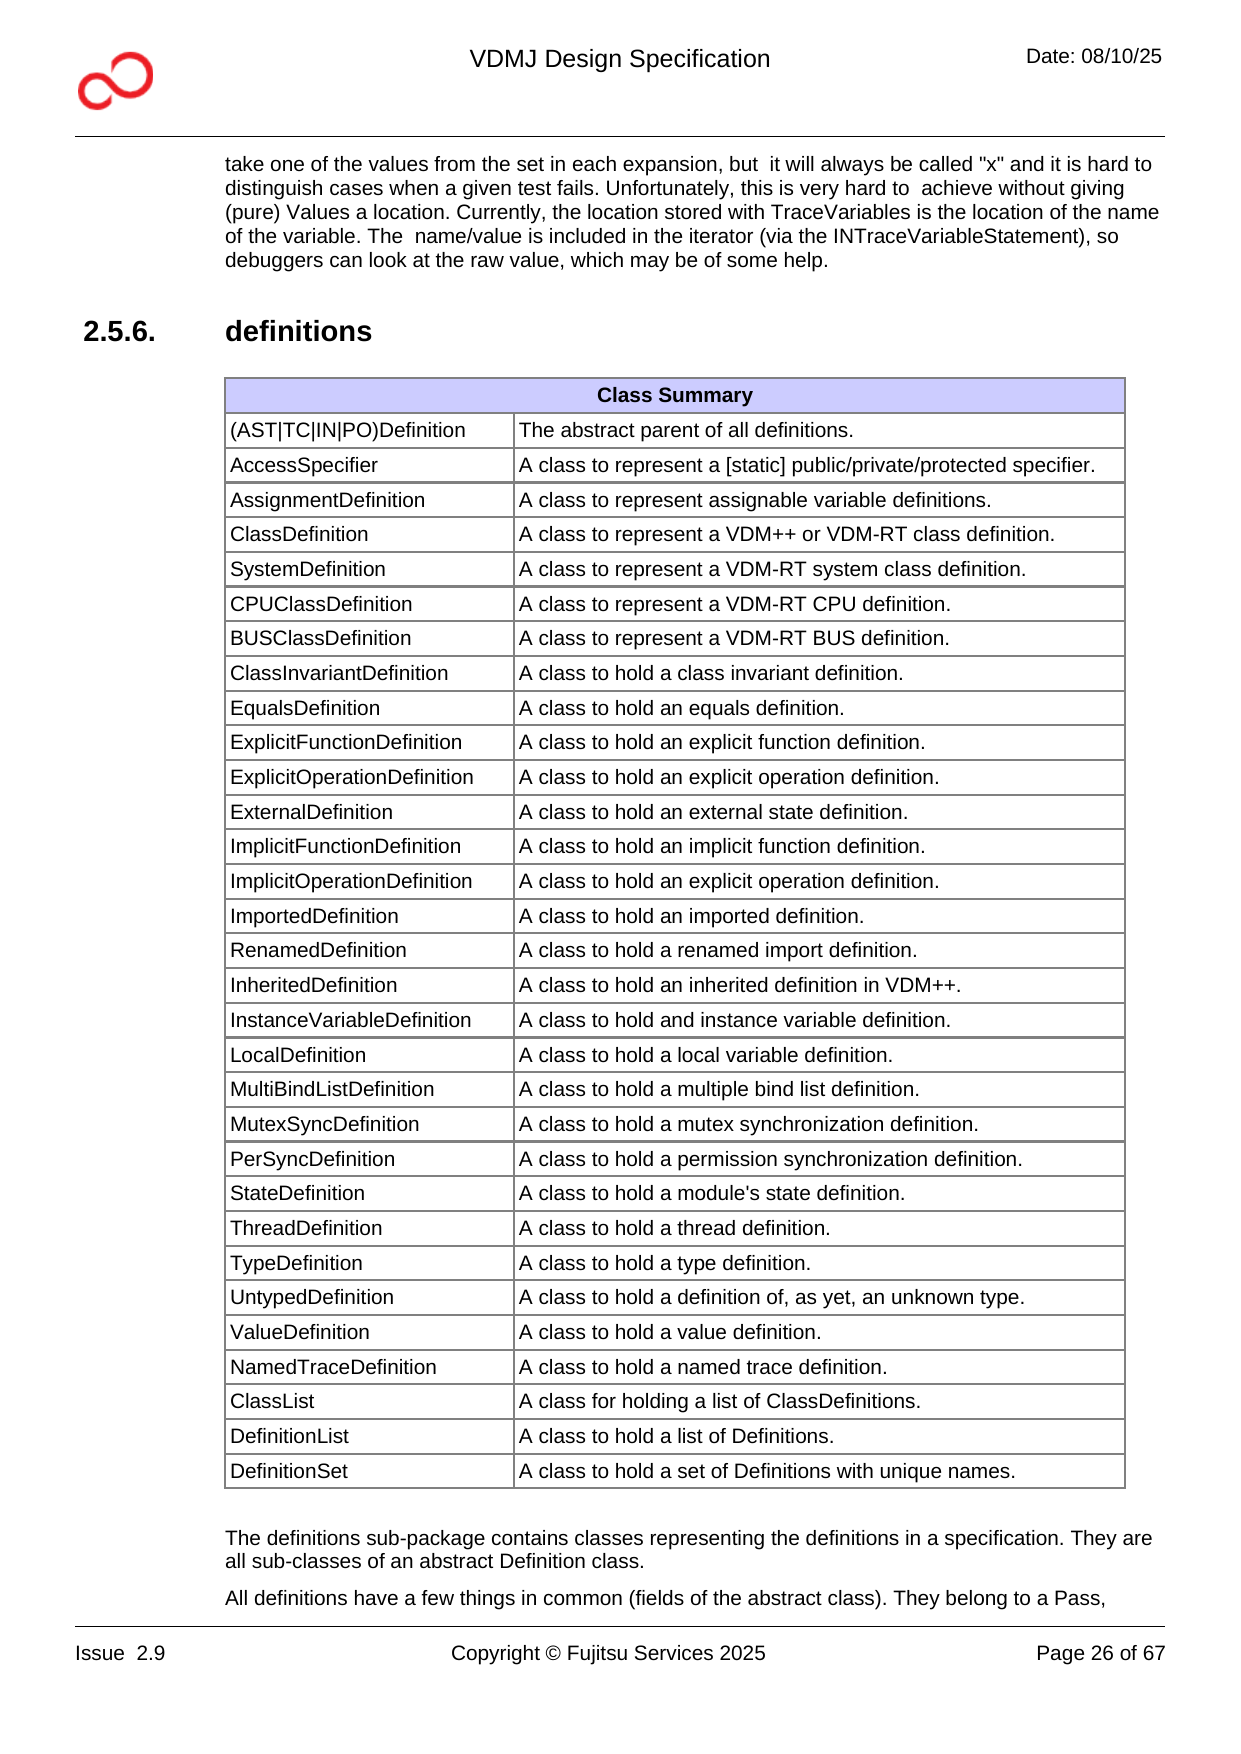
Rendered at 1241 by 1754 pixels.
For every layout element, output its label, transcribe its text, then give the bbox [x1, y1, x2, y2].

table_cell A class to hold a list of Definitions. [515, 1420, 1124, 1453]
table_cell A class to hold an imported definition. [515, 900, 1124, 932]
table_cell UntypedDefinition [226, 1281, 513, 1314]
table_cell A class to represent a [static] public/private/protected specifier. [515, 449, 1124, 481]
table_cell MutexSyncDefinition [226, 1108, 513, 1140]
table_cell A class to hold an implicit function definition. [515, 830, 1124, 863]
table_cell A class to hold a renamed import definition. [515, 934, 1124, 967]
table_cell AssignmentDefinition [226, 484, 513, 516]
table_cell A class to hold an explicit function definition. [515, 726, 1124, 759]
subtitle definitions [75, 315, 1165, 347]
table_cell A class to hold a multiple bind list definition. [515, 1073, 1124, 1106]
table_cell A class to represent a VDM-RT CPU definition. [515, 588, 1124, 620]
table_cell SystemDefinition [226, 553, 513, 585]
table_cell A class to hold a module's state definition. [515, 1177, 1124, 1210]
table_cell A class to hold a class invariant definition. [515, 657, 1124, 689]
table_cell DefinitionList [226, 1420, 513, 1453]
text All definitions have a few things in common (fields of the abstract class). They belong to a Pass, [225, 1586, 1165, 1610]
table_cell EqualsDefinition [226, 692, 513, 724]
table_cell (AST|TC|IN|PO)Definition [226, 414, 513, 447]
table_cell CPUClassDefinition [226, 588, 513, 620]
table_cell PerSyncDefinition [226, 1143, 513, 1175]
table_cell A class to hold an explicit operation definition. [515, 761, 1124, 793]
table_cell RenamedDefinition [226, 934, 513, 967]
table_cell AccessSpecifier [226, 449, 513, 481]
table_cell ClassInvariantDefinition [226, 657, 513, 689]
table_cell TypeDefinition [226, 1247, 513, 1279]
table_cell ExternalDefinition [226, 796, 513, 828]
table_cell A class to represent a VDM++ or VDM-RT class definition. [515, 518, 1124, 551]
table_cell ThreadDefinition [226, 1212, 513, 1244]
table_cell A class to hold a set of Definitions with unique names. [515, 1455, 1124, 1487]
table_cell InheritedDefinition [226, 969, 513, 1002]
table_cell ImplicitOperationDefinition [226, 865, 513, 898]
picture [78, 44, 153, 120]
table_cell ValueDefinition [226, 1316, 513, 1348]
table_cell ExplicitFunctionDefinition [226, 726, 513, 759]
table_cell A class to hold a permission synchronization definition. [515, 1143, 1124, 1175]
table_cell A class to hold a type definition. [515, 1247, 1124, 1279]
table_cell NamedTraceDefinition [226, 1351, 513, 1383]
table_cell MultiBindListDefinition [226, 1073, 513, 1106]
table_cell LocalDefinition [226, 1039, 513, 1071]
table_cell A class to hold a thread definition. [515, 1212, 1124, 1244]
table_cell A class to represent assignable variable definitions. [515, 484, 1124, 516]
table_cell A class to hold a value definition. [515, 1316, 1124, 1348]
table_cell A class to hold an explicit operation definition. [515, 865, 1124, 898]
table_cell InstanceVariableDefinition [226, 1004, 513, 1036]
table_cell A class to hold a mutex synchronization definition. [515, 1108, 1124, 1140]
table_cell ClassDefinition [226, 518, 513, 551]
table_cell StateDefinition [226, 1177, 513, 1210]
text The definitions sub-package contains classes representing the definitions in a specification. They are all sub-classes of an abstract Definition class. [225, 1526, 1165, 1574]
table_cell The abstract parent of all definitions. [515, 414, 1124, 447]
table_cell ImportedDefinition [226, 900, 513, 932]
table_cell A class to hold and instance variable definition. [515, 1004, 1124, 1036]
table_cell A class to represent a VDM-RT BUS definition. [515, 622, 1124, 655]
table_cell DefinitionSet [226, 1455, 513, 1487]
table_header Class Summary [226, 379, 1124, 412]
table_cell ExplicitOperationDefinition [226, 761, 513, 793]
table_cell ImplicitFunctionDefinition [226, 830, 513, 863]
table_cell BUSClassDefinition [226, 622, 513, 655]
table_cell A class to hold a named trace definition. [515, 1351, 1124, 1383]
table_cell A class to hold an external state definition. [515, 796, 1124, 828]
table_cell A class to represent a VDM-RT system class definition. [515, 553, 1124, 585]
table_cell A class for holding a list of ClassDefinitions. [515, 1385, 1124, 1418]
text take one of the values from the set in each expansion, but it will always be called "x" and it is hard to distinguish cases when a given test fails. Unfortunately, this is very hard to achieve without giving (pure) Values a location. Currently, the location stored with TraceVariables is the location of the name of the variable. The name/value is included in the iterator (via the INTraceVariableStatement), so debuggers can look at the raw value, which may be of some help. [225, 152, 1165, 272]
table_cell A class to hold an inherited definition in VDM++. [515, 969, 1124, 1002]
table_cell A class to hold an equals definition. [515, 692, 1124, 724]
table_cell ClassList [226, 1385, 513, 1418]
table_cell A class to hold a definition of, as yet, an unknown type. [515, 1281, 1124, 1314]
table_cell A class to hold a local variable definition. [515, 1039, 1124, 1071]
